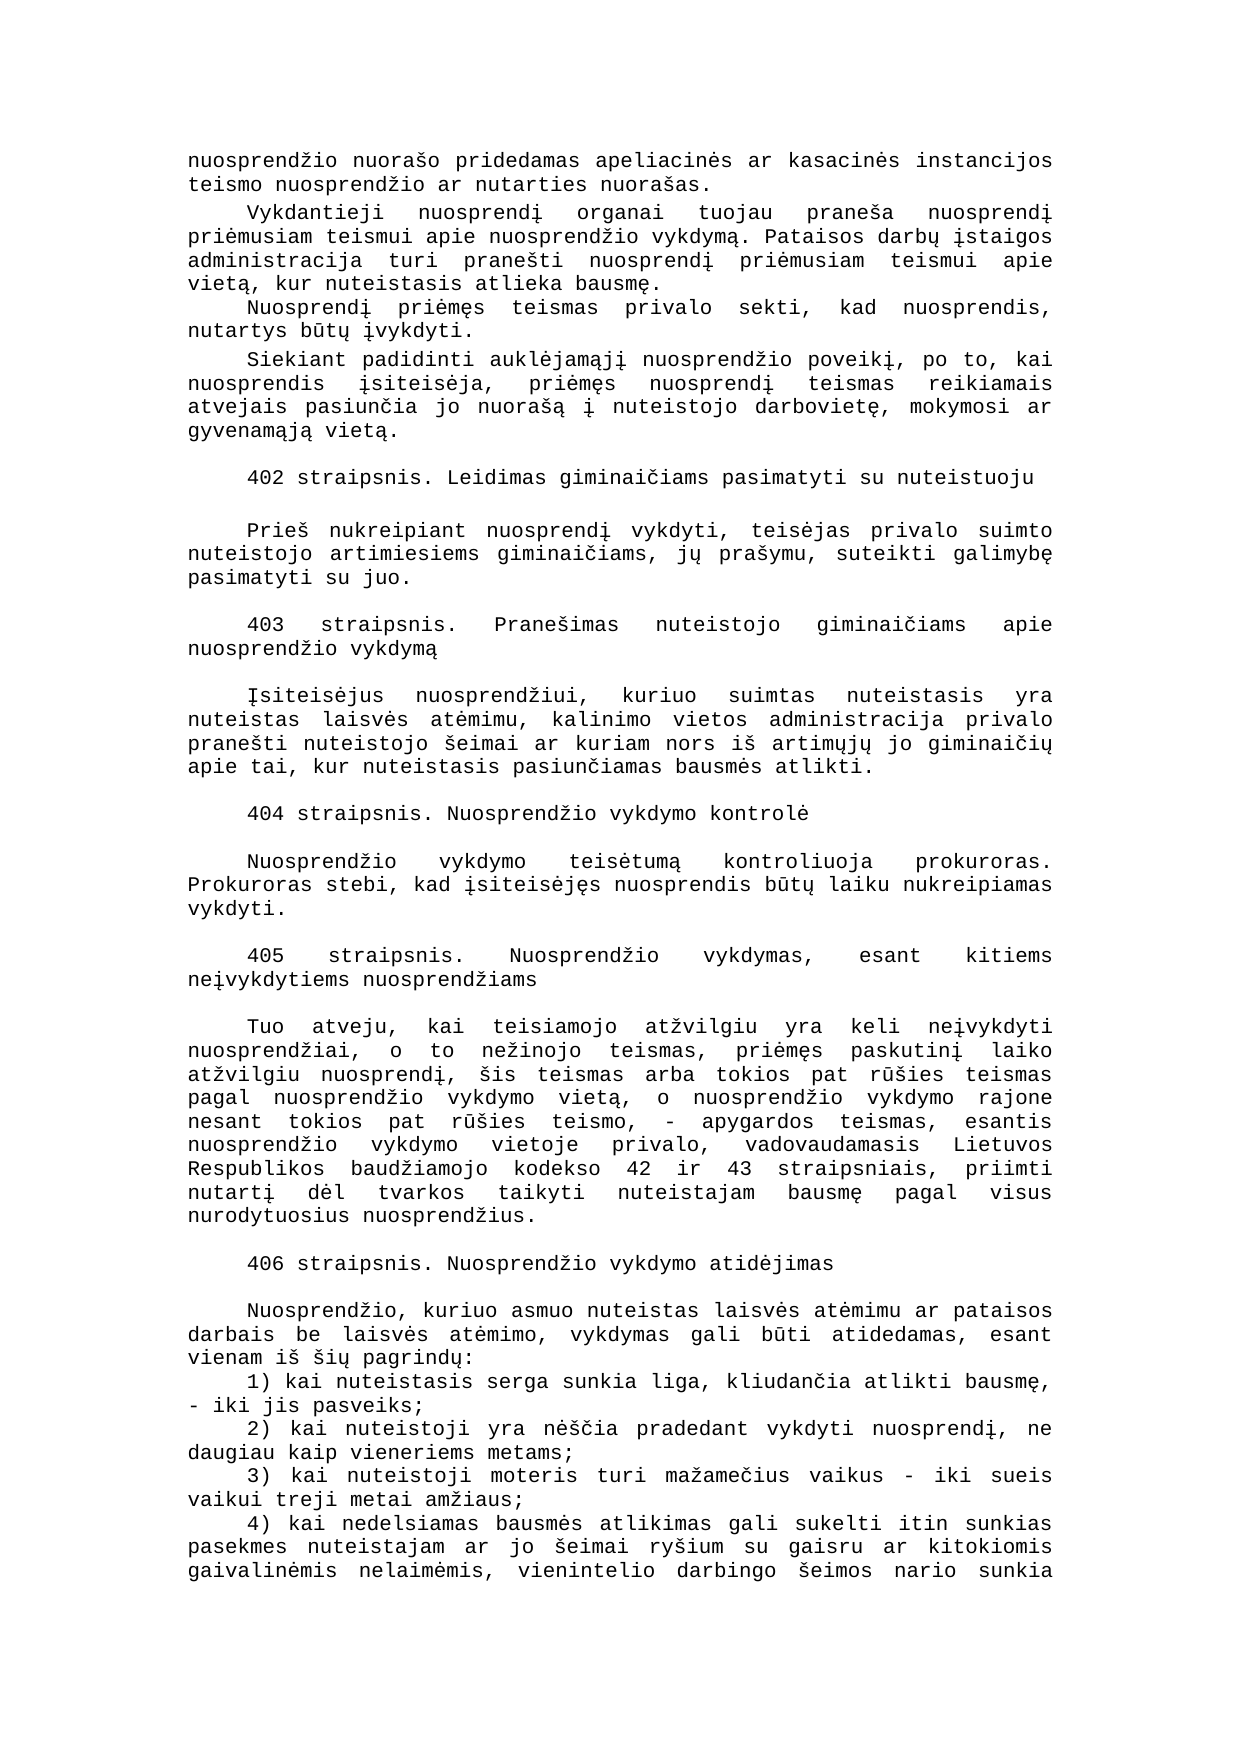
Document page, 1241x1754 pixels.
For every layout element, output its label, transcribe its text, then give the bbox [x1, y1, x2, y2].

text Siekiant padidinti auklėjamąjį nuosprendžio poveikį, po to, kai nuosprendis įsiteisėja, priėmęs nuosprendį teismas reikiamais atvejais pasiunčia jo nuorašą į nuteistojo darbovietę, mokymosi ar gyvenamąją vietą. [187, 349, 1053, 444]
text Įsiteisėjus nuosprendžiui, kuriuo suimtas nuteistasis yra nuteistas laisvės atėmimu, kalinimo vietos administracija privalo pranešti nuteistojo šeimai ar kuriam nors iš artimųjų jo giminaičių apie tai, kur nuteistasis pasiunčiamas bausmės atlikti. [187, 685, 1053, 780]
text 2) kai nuteistoji yra nėščia pradedant vykdyti nuosprendį, ne daugiau kaip vieneriems metams; [187, 1418, 1053, 1466]
text nuosprendžio nuorašo pridedamas apeliacinės ar kasacinės instancijos teismo nuosprendžio ar nutarties nuorašas. [187, 150, 1053, 197]
text Vykdantieji nuosprendį organai tuojau praneša nuosprendį priėmusiam teismui apie nuosprendžio vykdymą. Pataisos darbų įstaigos administracija turi pranešti nuosprendį priėmusiam teismui apie vietą, kur nuteistasis atlieka bausmę. [187, 202, 1053, 297]
text 405 straipsnis. Nuosprendžio vykdymas, esant kitiems neįvykdytiems nuosprendžiams [187, 945, 1053, 993]
text Nuosprendį priėmęs teismas privalo sekti, kad nuosprendis, nutartys būtų įvykdyti. [187, 297, 1053, 344]
text Prieš nukreipiant nuosprendį vykdyti, teisėjas privalo suimto nuteistojo artimiesiems giminaičiams, jų prašymu, suteikti galimybę pasimatyti su juo. [187, 520, 1053, 591]
text 403 straipsnis. Pranešimas nuteistojo giminaičiams apie nuosprendžio vykdymą [187, 614, 1053, 662]
text Tuo atveju, kai teisiamojo atžvilgiu yra keli neįvykdyti nuosprendžiai, o to nežinojo teismas, priėmęs paskutinį laiko atžvilgiu nuosprendį, šis teismas arba tokios pat rūšies teismas pagal nuosprendžio vykdymo vietą, o nuosprendžio vykdymo rajone nesant tokios pat rūšies teismo, - apygardos teismas, esantis nuosprendžio vykdymo vietoje privalo, vadovaudamasis Lietuvos Respublikos baudžiamojo kodekso 42 ir 43 straipsniais, priimti nutartį dėl tvarkos taikyti nuteistajam bausmę pagal visus nurodytuosius nuosprendžius. [187, 1016, 1053, 1229]
text 3) kai nuteistoji moteris turi mažamečius vaikus - iki sueis vaikui treji metai amžiaus; [187, 1466, 1053, 1513]
text 402 straipsnis. Leidimas giminaičiams pasimatyti su nuteistuoju [187, 467, 1053, 491]
text Nuosprendžio, kuriuo asmuo nuteistas laisvės atėmimu ar pataisos darbais be laisvės atėmimo, vykdymas gali būti atidedamas, esant vienam iš šių pagrindų: [187, 1300, 1053, 1371]
text 1) kai nuteistasis serga sunkia liga, kliudančia atlikti bausmę, - iki jis pasveiks; [187, 1371, 1053, 1418]
text Nuosprendžio vykdymo teisėtumą kontroliuoja prokuroras. Prokuroras stebi, kad įsiteisėjęs nuosprendis būtų laiku nukreipiamas vykdyti. [187, 851, 1053, 922]
text 406 straipsnis. Nuosprendžio vykdymo atidėjimas [187, 1253, 1053, 1276]
text 404 straipsnis. Nuosprendžio vykdymo kontrolė [187, 803, 1053, 827]
text 4) kai nedelsiamas bausmės atlikimas gali sukelti itin sunkias pasekmes nuteistajam ar jo šeimai ryšium su gaisru ar kitokiomis gaivalinėmis nelaimėmis, vienintelio darbingo šeimos nario sunkia [187, 1513, 1053, 1584]
